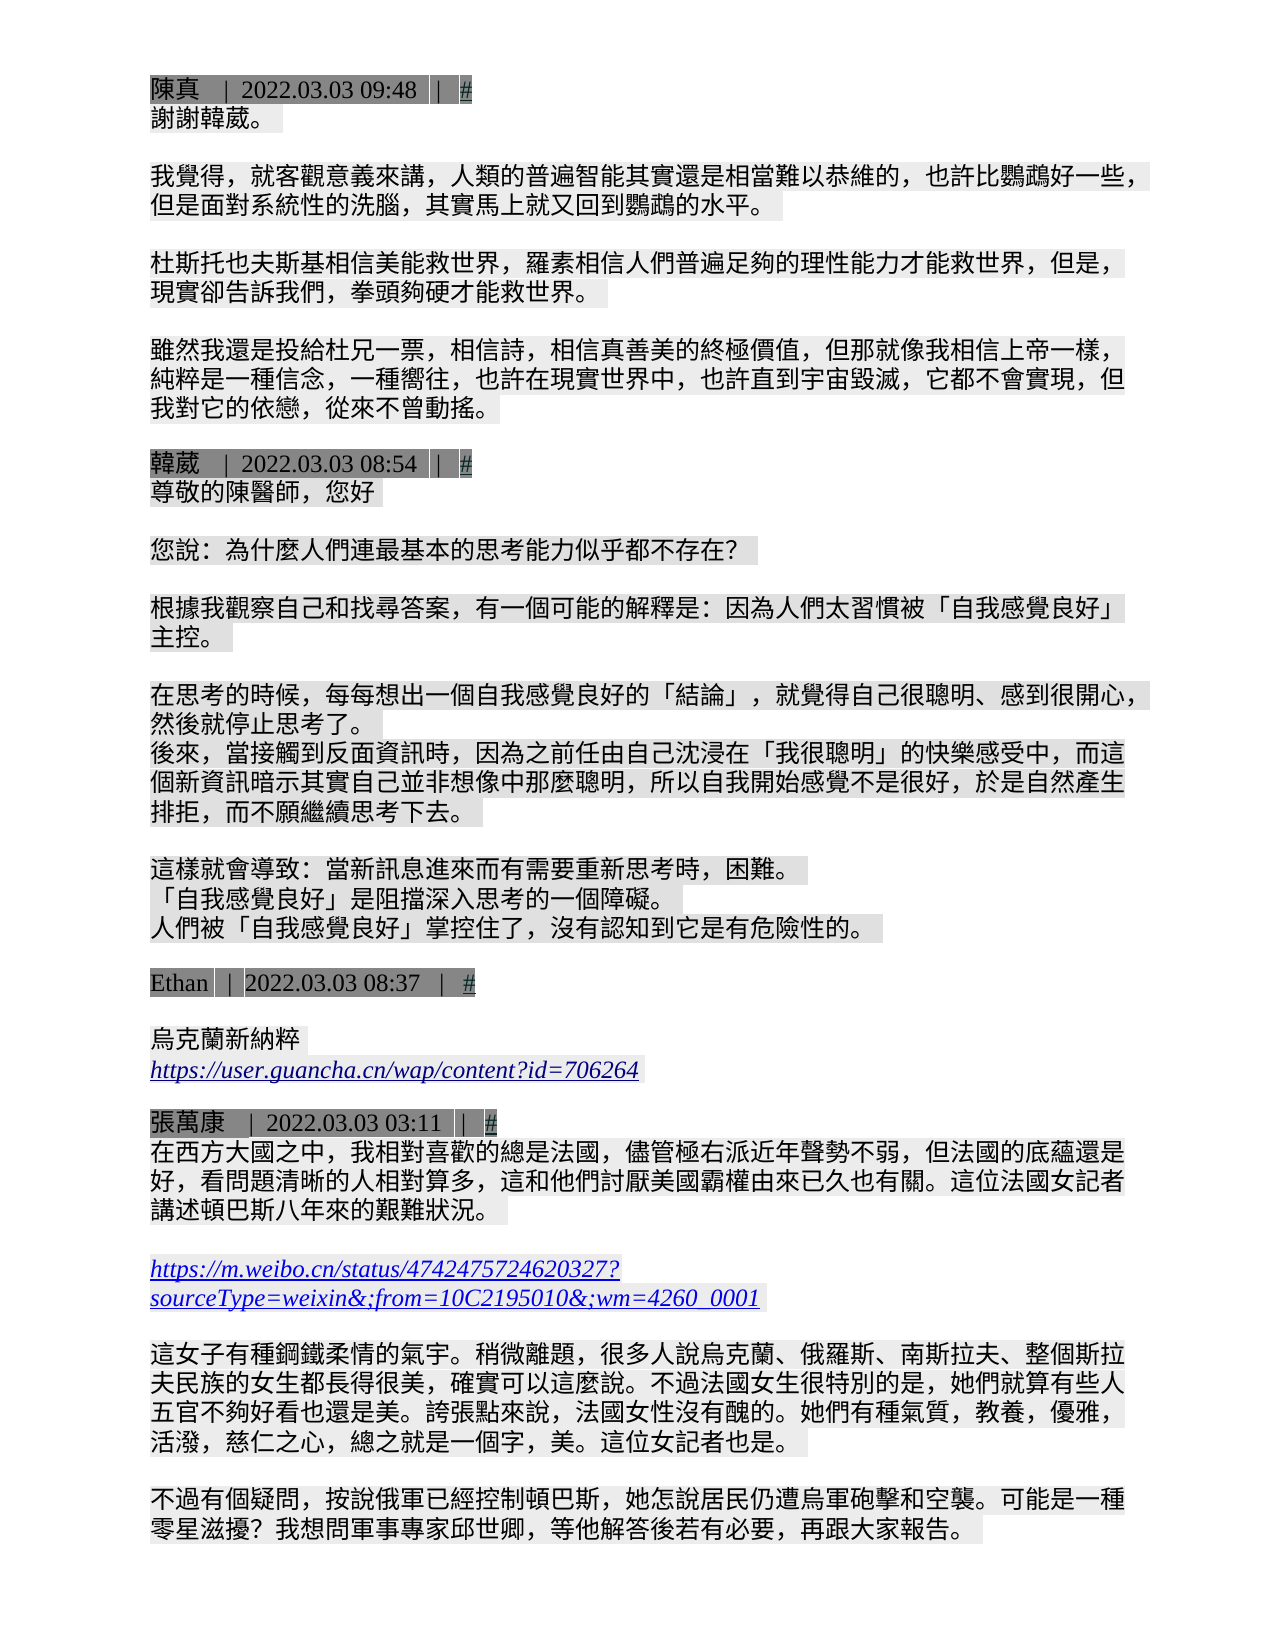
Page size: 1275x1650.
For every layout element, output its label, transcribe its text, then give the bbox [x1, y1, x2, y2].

text 陳真 | 2022.03.03 09:48 | # [150, 75, 1125, 104]
text 張萬康 | 2022.03.03 03:11 | # [150, 1108, 1125, 1138]
text 烏克蘭新納粹 https://user.guancha.cn/wap/content?id=706264 [150, 997, 1125, 1083]
text 尊敬的陳醫師，您好 您說：為什麼人們連最基本的思考能力似乎都不存在？ 根據我觀察自己和找尋答案，有一個可能的解釋是：因為人們太習慣被「自我感覺良好」主控。 在思考的時候，每每想出一個自我感覺良好的「結論」，就覺得自己很聰明、感到很開心，然後就停止思考了。 後來，當接觸到反面資訊時，因為之前任由自己沈浸在「我很聰明」的快樂感受中，而這個新資訊暗示其實自己並非想像中那麼聰明，所以自我開始感覺不是很好，於是自然產生排拒，而不願繼續思考下去。 這樣就會導致：當新訊息進來而有需要重新思考時，困難。 「自我感覺良好」是阻擋深入思考的一個障礙。 人們被「自我感覺良好」掌控住了，沒有認知到它是有危險性的。 [150, 478, 1125, 943]
text 謝謝韓葳。 我覺得，就客觀意義來講，人類的普遍智能其實還是相當難以恭維的，也許比鸚鵡好一些，但是面對系統性的洗腦，其實馬上就又回到鸚鵡的水平。 杜斯托也夫斯基相信美能救世界，羅素相信人們普遍足夠的理性能力才能救世界，但是，現實卻告訴我們，拳頭夠硬才能救世界。 雖然我還是投給杜兄一票，相信詩，相信真善美的終極價值，但那就像我相信上帝一樣，純粹是一種信念，一種嚮往，也許在現實世界中，也許直到宇宙毀滅，它都不會實現，但我對它的依戀，從來不曾動搖。 [150, 104, 1125, 424]
text 韓葳 | 2022.03.03 08:54 | # [150, 449, 1125, 478]
text Ethan | 2022.03.03 08:37 | # [150, 968, 1125, 997]
text 在西方大國之中，我相對喜歡的總是法國，儘管極右派近年聲勢不弱，但法國的底蘊還是好，看問題清晰的人相對算多，這和他們討厭美國霸權由來已久也有關。這位法國女記者講述頓巴斯八年來的艱難狀況。 https://m.weibo.cn/status/4742475724620327?sourceType=weixin&;from=10C2195010&;wm=4260_0001 這女子有種鋼鐵柔情的氣宇。稍微離題，很多人說烏克蘭、俄羅斯、南斯拉夫、整個斯拉夫民族的女生都長得很美，確實可以這麼說。不過法國女生很特別的是，她們就算有些人五官不夠好看也還是美。誇張點來說，法國女性沒有醜的。她們有種氣質，教養，優雅，活潑，慈仁之心，總之就是一個字，美。這位女記者也是。 不過有個疑問，按說俄軍已經控制頓巴斯，她怎說居民仍遭烏軍砲擊和空襲。可能是一種零星滋擾？我想問軍事專家邱世卿，等他解答後若有必要，再跟大家報告。 [150, 1138, 1125, 1573]
